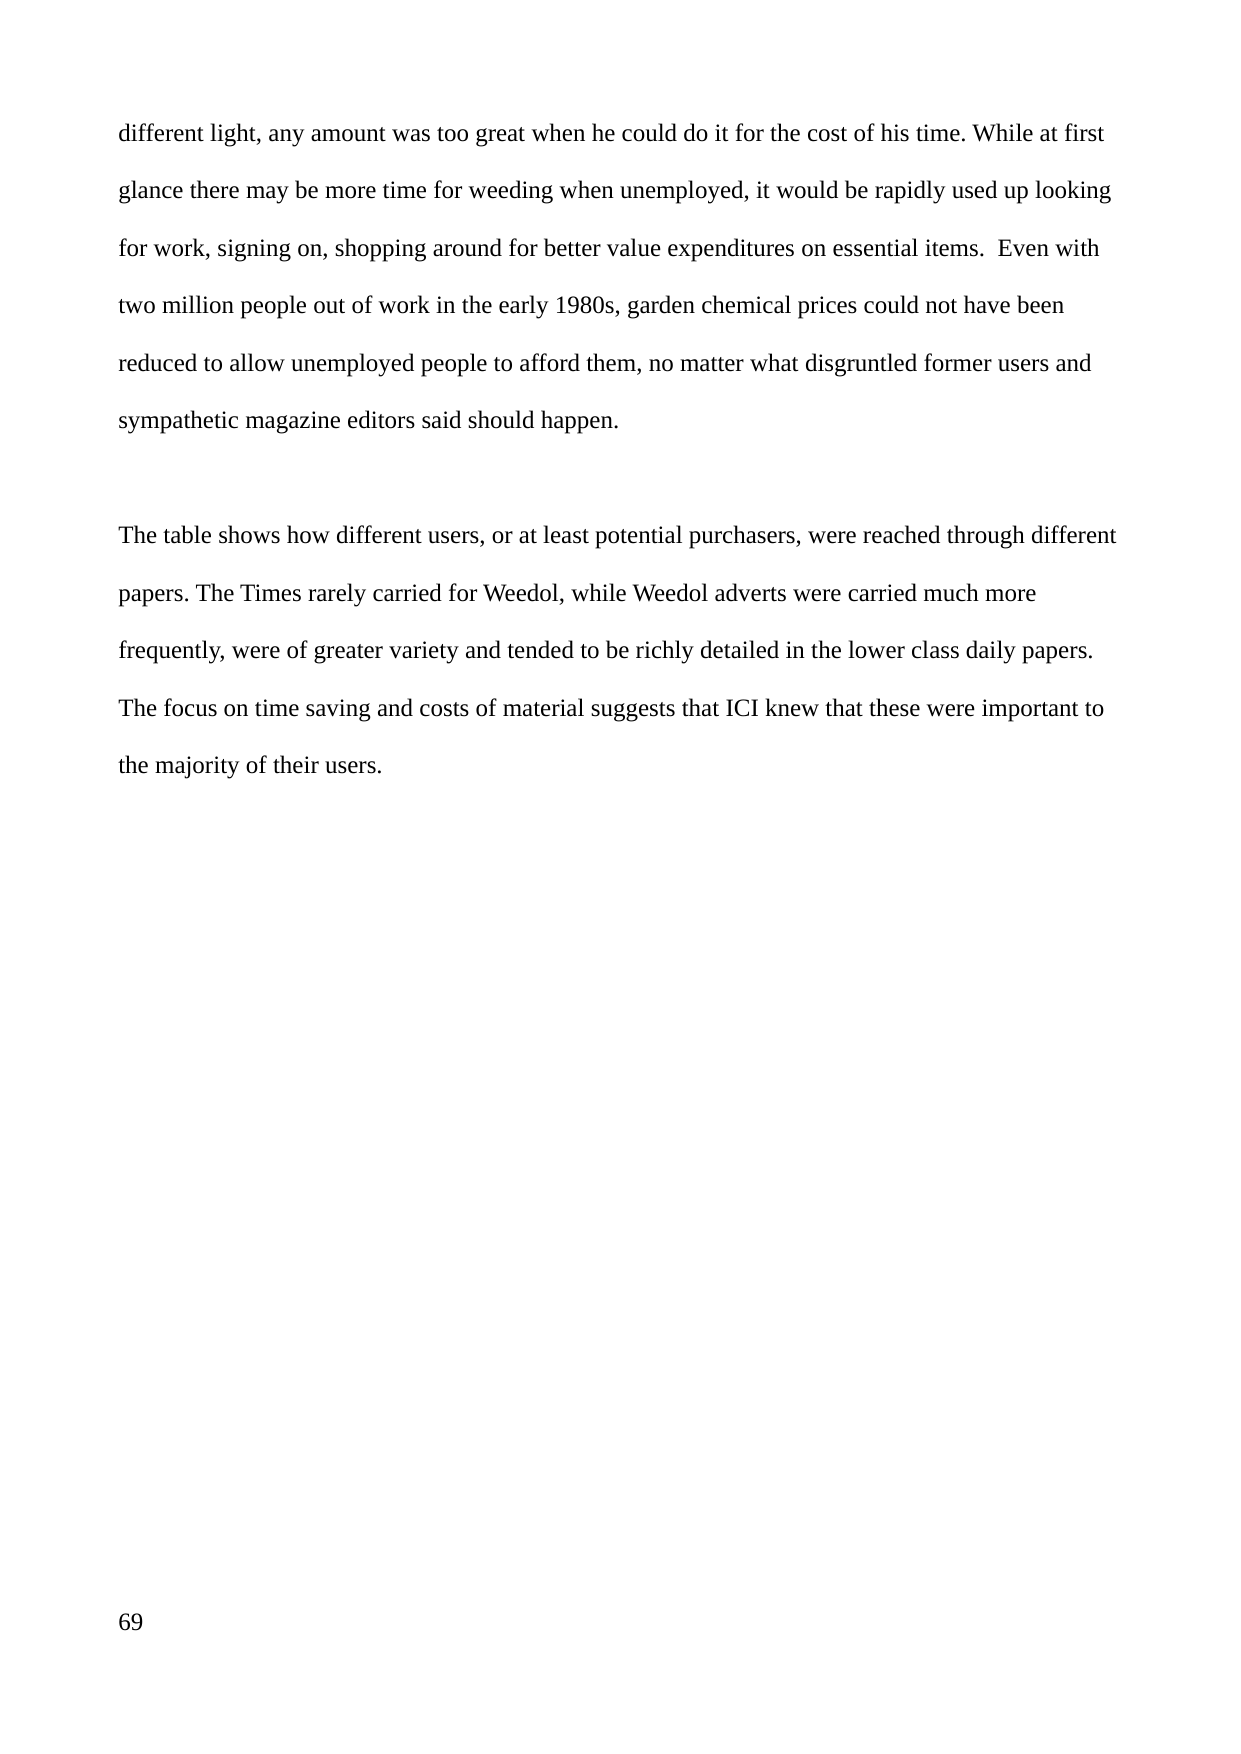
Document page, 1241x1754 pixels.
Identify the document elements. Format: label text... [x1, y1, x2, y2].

text The table shows how different users, or at least potential purchasers, were reached through different papers. The Times rarely carried for Weedol, while Weedol adverts were carried much more frequently, were of greater variety and tended to be richly detailed in the lower class daily papers. The focus on time saving and costs of material suggests that ICI knew that these were important to the majority of their users. [118, 521, 1122, 779]
text different light, any amount was too great when he could do it for the cost of his time. While at first glance there may be more time for weeding when unemployed, it would be rapidly used up looking for work, signing on, shopping around for better value expenditures on essential items. Even with two million people out of work in the early 1980s, garden chemical prices could not have been reduced to allow unemployed people to afford them, no matter what disgruntled former users and sympathetic magazine editors said should happen. [118, 118, 1122, 434]
